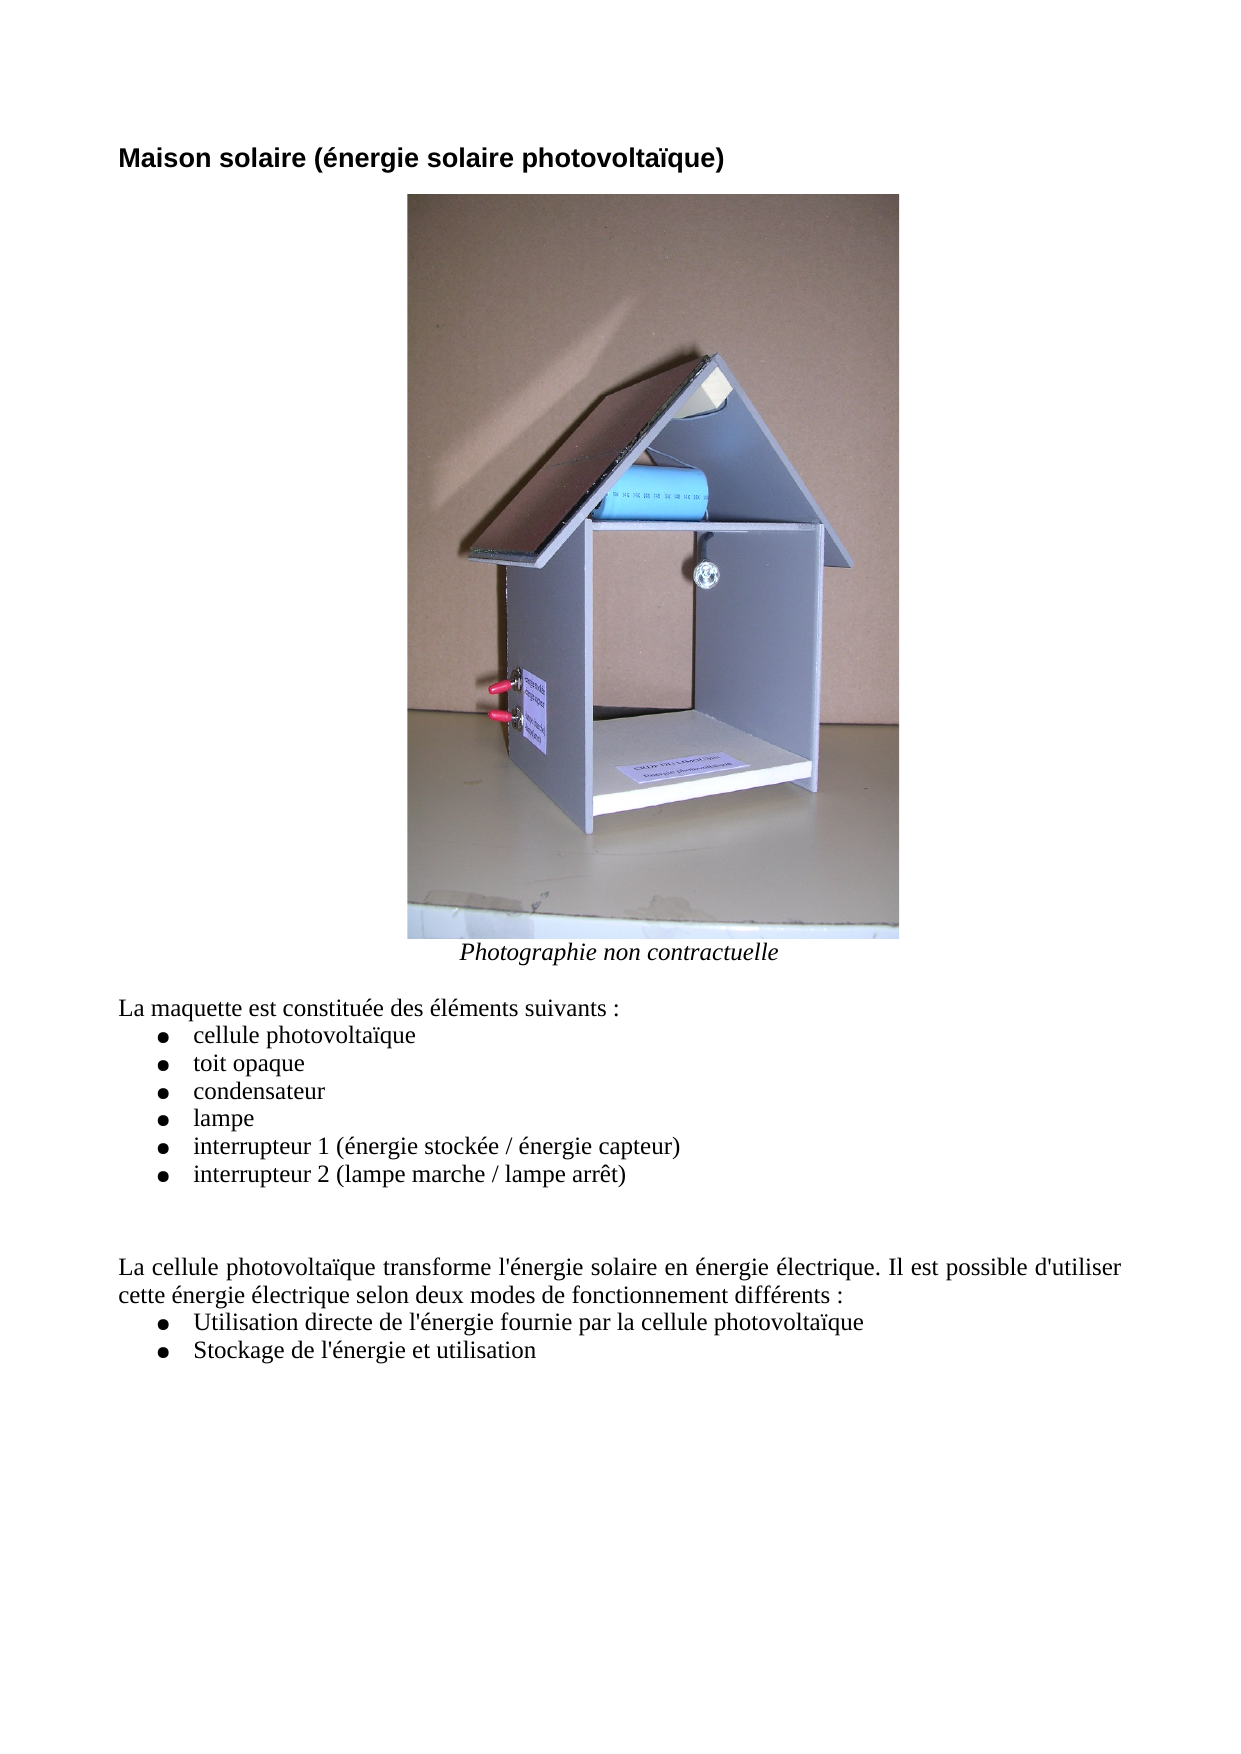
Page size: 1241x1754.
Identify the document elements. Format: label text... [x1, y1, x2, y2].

list lampe [156, 1104, 1122, 1132]
list condensateur [156, 1077, 1122, 1104]
list Stockage de l'énergie et utilisation [156, 1336, 1122, 1364]
subtitle Maison solaire (énergie solaire photovoltaïque) [118, 143, 1122, 173]
text La cellule photovoltaïque transforme l'énergie solaire en énergie électrique. Il est possible d'utiliser cette énergie électrique selon deux modes de fonctionnement différents : [118, 1253, 1122, 1308]
list interrupteur 1 (énergie stockée / énergie capteur) [156, 1132, 1122, 1160]
list toit opaque [156, 1049, 1122, 1077]
picture [407, 194, 900, 939]
text La maquette est constituée des éléments suivants : [118, 994, 1122, 1021]
list Utilisation directe de l'énergie fournie par la cellule photovoltaïque [156, 1308, 1122, 1336]
list cellule photovoltaïque [156, 1021, 1122, 1049]
text Photographie non contractuelle [118, 186, 1122, 966]
list interrupteur 2 (lampe marche / lampe arrêt) [156, 1160, 1122, 1188]
